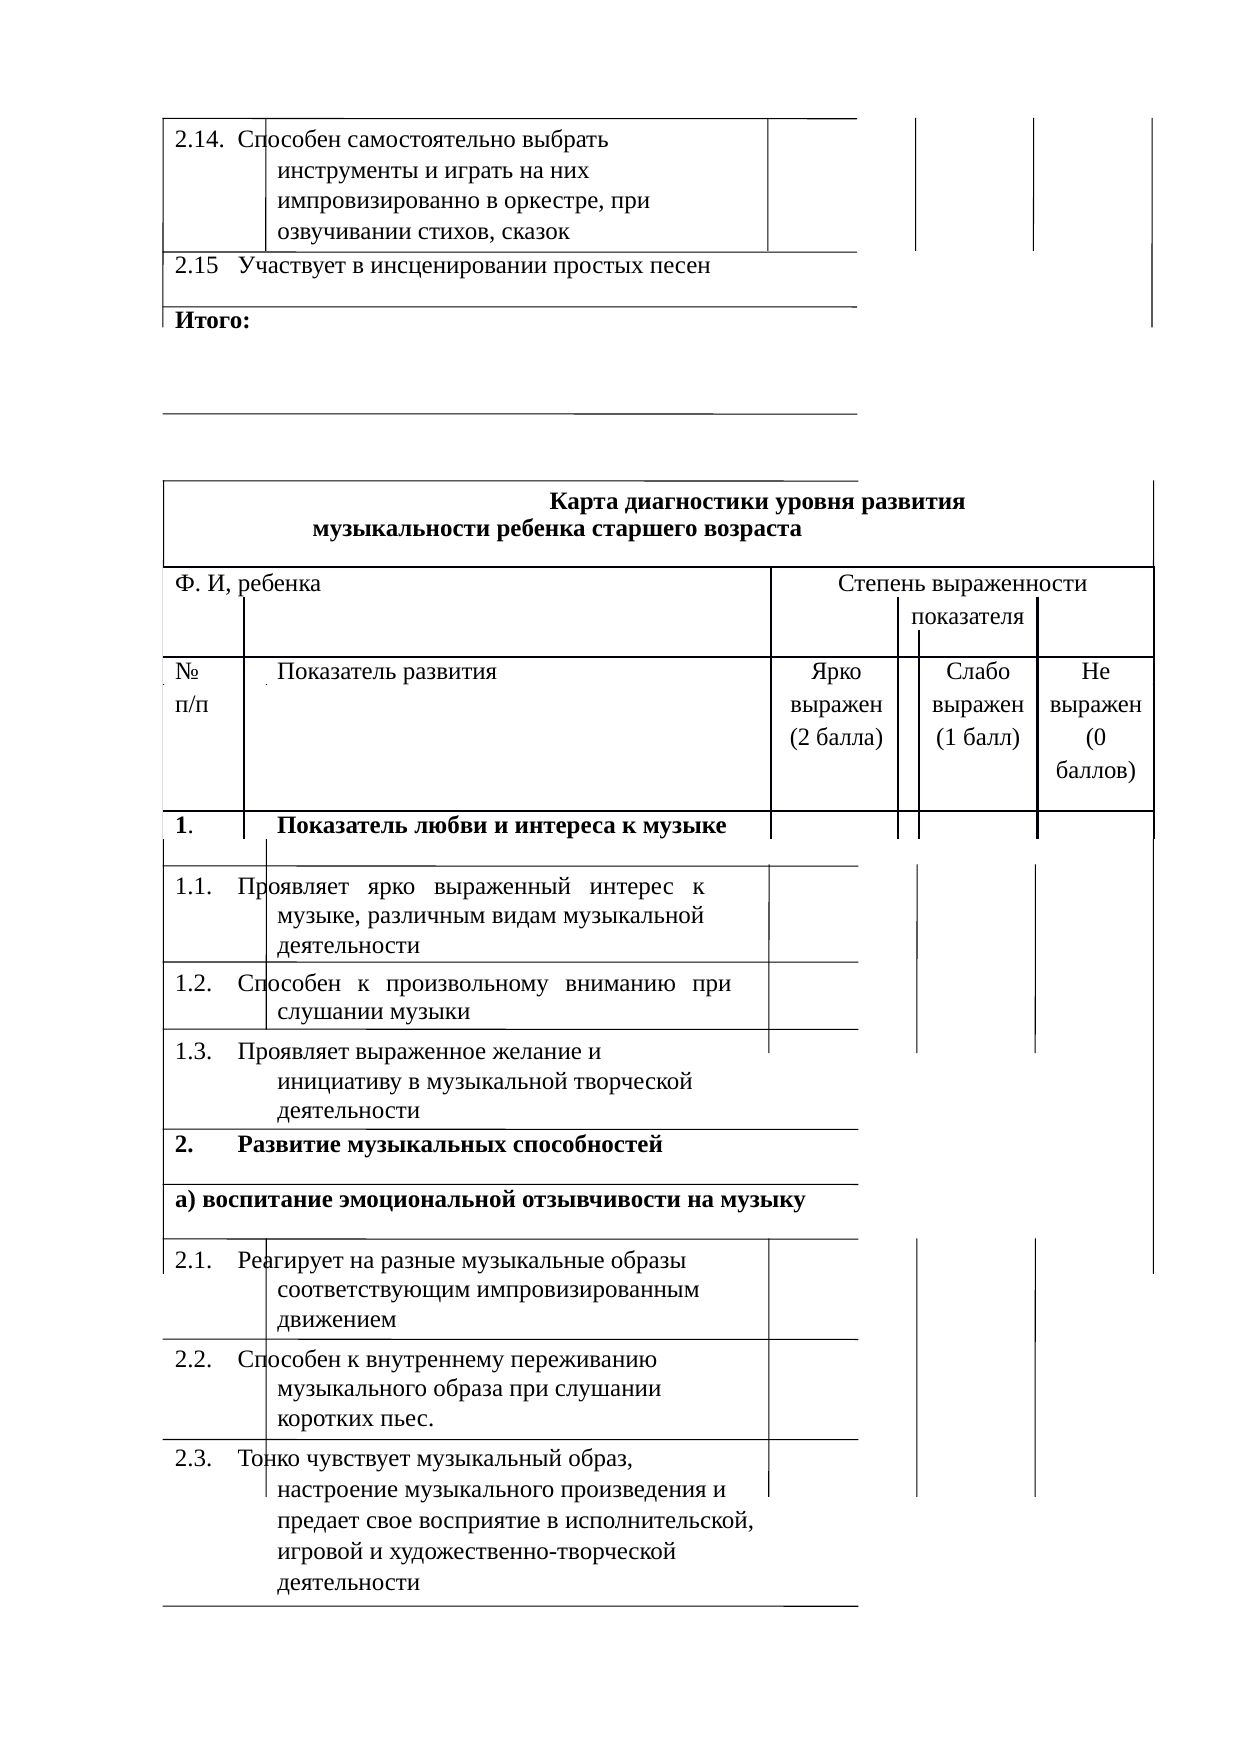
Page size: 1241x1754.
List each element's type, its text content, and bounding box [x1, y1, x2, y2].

table_cell [245, 718, 770, 751]
list Реагирует на разные музыкальные образы соответствующим импровизированным движением [174, 1245, 728, 1333]
table_cell [772, 630, 897, 656]
list Проявляет ярко выраженный интерес к музыке, различным видам музыкальной деятельности [174, 871, 705, 959]
table_cell [899, 812, 918, 839]
text Карта диагностики уровня развития музыкальности ребенка старшего возраста [312, 488, 1005, 542]
list Проявляет выраженное желание и инициативу в музыкальной творческой деятельности [174, 1036, 701, 1124]
table_cell [163, 597, 243, 630]
list Участвует в инсценировании простых песен [174, 250, 1155, 278]
table_cell п/п [163, 685, 243, 718]
table_cell [245, 597, 770, 630]
table_cell [772, 751, 897, 784]
table_cell показателя [899, 597, 1036, 630]
table_cell [1039, 812, 1153, 839]
table_cell [245, 751, 770, 784]
table_cell 1. [163, 812, 243, 839]
table_cell [772, 784, 897, 810]
table_cell [899, 751, 918, 784]
table_cell выражен [772, 685, 897, 718]
table_cell [163, 630, 243, 656]
table_cell [899, 718, 918, 751]
text а) воспитание эмоциональной отзывчивости на музыку [175, 1184, 1155, 1213]
table_cell выражен [1039, 685, 1153, 718]
table_cell [245, 685, 770, 718]
table_cell Не [1039, 658, 1153, 684]
table_cell (2 балла) [772, 718, 897, 751]
table_cell Ярко [772, 658, 897, 684]
table_cell [899, 685, 918, 718]
table_cell [163, 718, 243, 751]
table_cell [899, 784, 918, 810]
table_cell (0 [1039, 718, 1153, 751]
list Способен самостоятельно выбрать инструменты и играть на них импровизированно в оркестре, при озвучивании стихов, сказок [174, 124, 651, 244]
table_cell [920, 630, 1036, 656]
list Способен к внутреннему переживанию музыкального образа при слушании коротких пьес. [174, 1344, 698, 1432]
table_cell [899, 630, 918, 656]
text Итого: [175, 305, 1155, 334]
list Способен к произвольному вниманию при слушании музыки [174, 970, 732, 1025]
list Тонко чувствует музыкальный образ, настроение музыкального произведения и предает свое восприятие в исполнительской, игровой и художественно-творческой деятельности [174, 1443, 755, 1596]
table_header Степень выраженности [772, 568, 1153, 597]
table_cell [920, 784, 1036, 810]
table_header Ф. И, ребенка [163, 568, 770, 597]
table_cell [772, 812, 897, 839]
list Развитие музыкальных способностей [174, 1129, 1155, 1158]
table_cell [1039, 630, 1153, 656]
table_cell [163, 751, 243, 784]
table_cell № [163, 658, 243, 684]
table_cell [772, 597, 897, 630]
table_cell [163, 784, 243, 810]
table_cell выражен [920, 685, 1036, 718]
table_cell [1039, 784, 1153, 810]
table_cell [245, 630, 770, 656]
table_cell Показатель развития [245, 658, 770, 684]
table_cell [245, 784, 770, 810]
table_cell [899, 658, 918, 684]
table_cell (1 балл) [920, 718, 1036, 751]
table_cell [920, 751, 1036, 784]
table_cell [1039, 597, 1153, 630]
table_cell Слабо [920, 658, 1036, 684]
table_cell Показатель любви и интереса к музыке [245, 812, 770, 839]
table_cell [920, 812, 1036, 839]
table_cell баллов) [1039, 751, 1153, 784]
